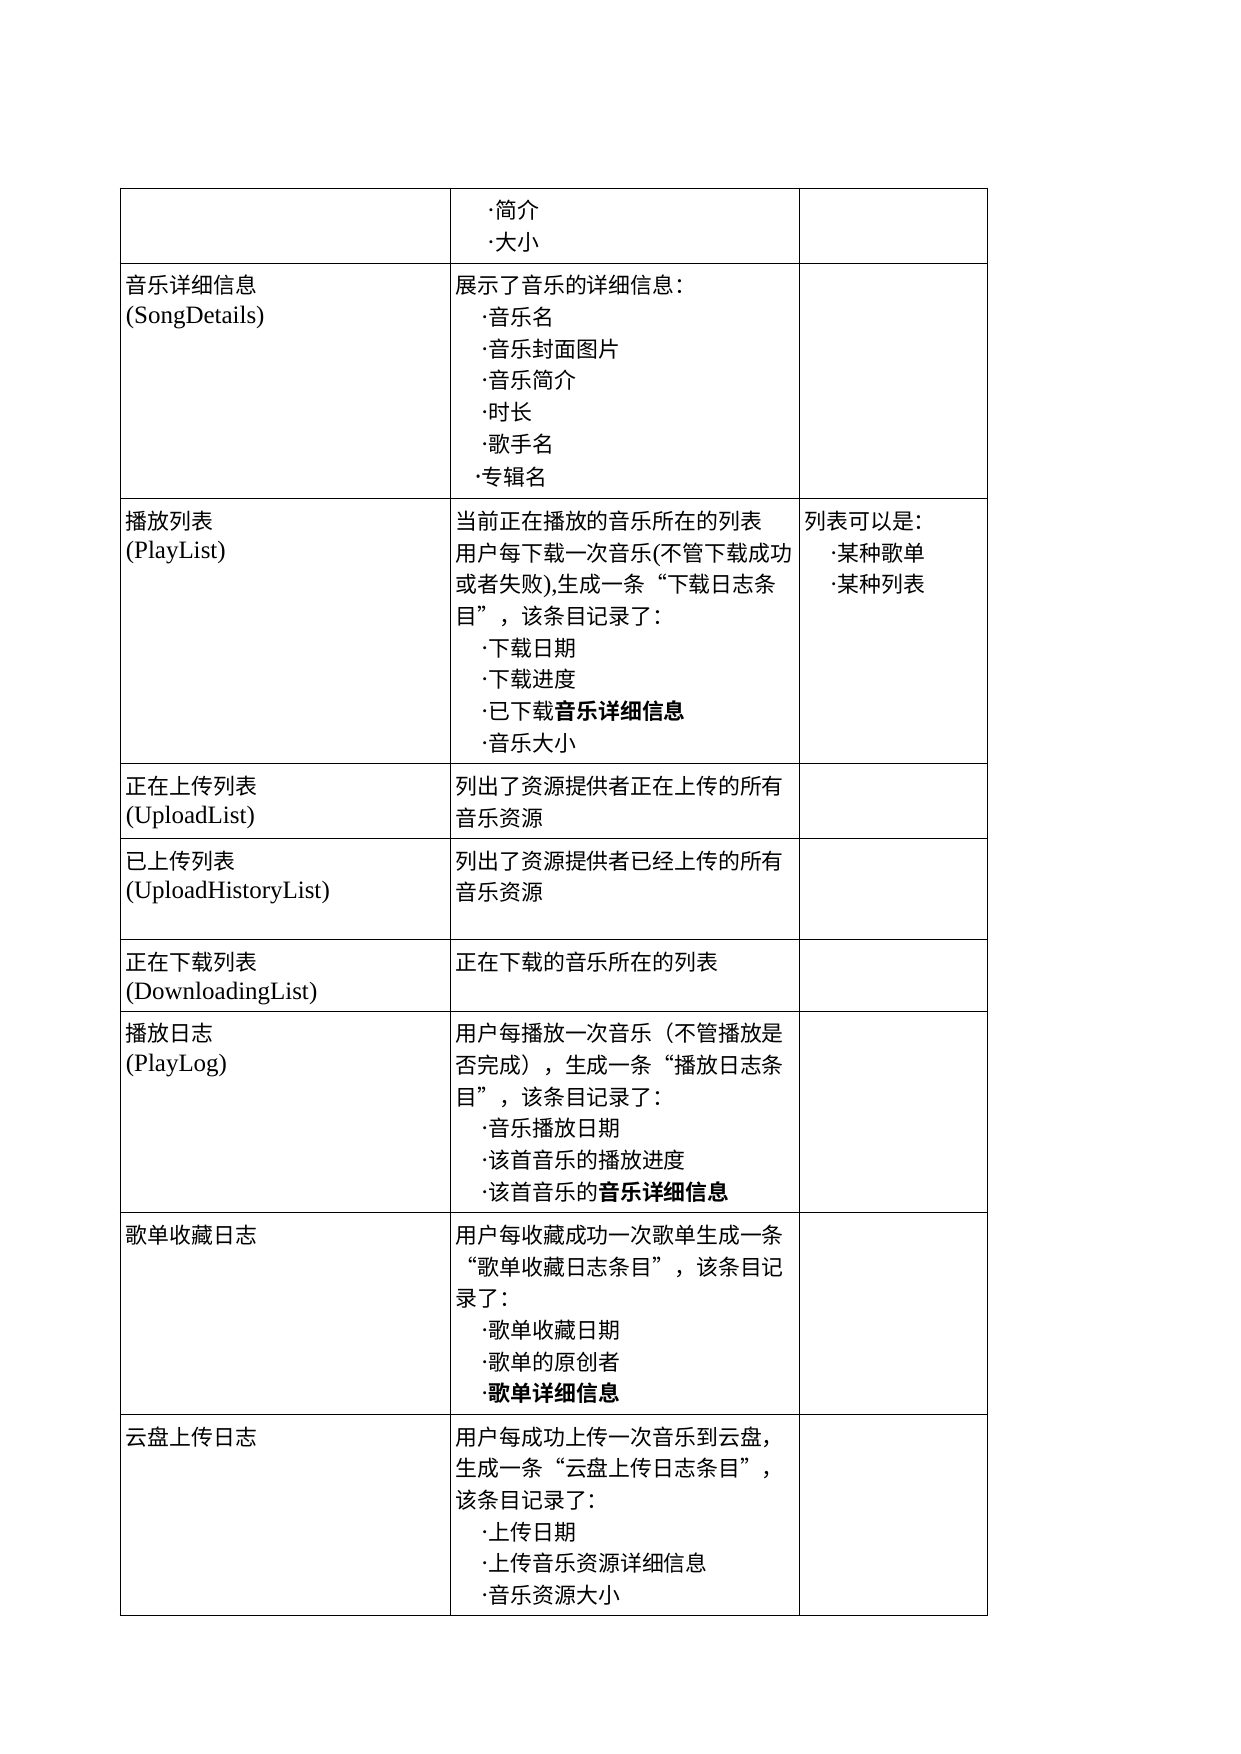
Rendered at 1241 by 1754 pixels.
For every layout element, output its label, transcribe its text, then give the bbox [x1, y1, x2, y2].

table_cell [800, 1012, 987, 1212]
table_cell 歌单收藏日志 [121, 1213, 450, 1414]
table_cell ·简介 ·大小 [451, 189, 799, 262]
table_cell 播放日志 (PlayLog) [121, 1012, 450, 1212]
table_cell [800, 839, 987, 939]
table_cell 列表可以是： ·某种歌单 ·某种列表 [800, 499, 987, 763]
table_cell 展示了音乐的详细信息： ·音乐名 ·音乐封面图片 ·音乐简介 ·时长 ·歌手名 ·专辑名 [451, 264, 799, 498]
table_cell [800, 189, 987, 262]
table_cell [800, 1415, 987, 1615]
table_cell 列出了资源提供者正在上传的所有音乐资源 [451, 764, 799, 838]
table_cell [800, 764, 987, 838]
table_cell 列出了资源提供者已经上传的所有音乐资源 [451, 839, 799, 939]
table_cell 正在上传列表 (UploadList) [121, 764, 450, 838]
table_cell 用户每收藏成功一次歌单生成一条“歌单收藏日志条目”，该条目记录了： ·歌单收藏日期 ·歌单的原创者 ·歌单详细信息 [451, 1213, 799, 1414]
table_cell 正在下载的音乐所在的列表 [451, 940, 799, 1011]
table_cell [800, 1213, 987, 1414]
table_cell 当前正在播放的音乐所在的列表 用户每下载一次音乐(不管下载成功或者失败),生成一条“下载日志条目”，该条目记录了： ·下载日期 ·下载进度 ·已下载音乐详细信息 ·音乐大小 [451, 499, 799, 763]
table_cell [800, 264, 987, 498]
table_cell 正在下载列表 (DownloadingList) [121, 940, 450, 1011]
table_cell [121, 189, 450, 262]
table_cell 云盘上传日志 [121, 1415, 450, 1615]
table_cell 用户每播放一次音乐（不管播放是否完成），生成一条“播放日志条目”，该条目记录了： ·音乐播放日期 ·该首音乐的播放进度 ·该首音乐的音乐详细信息 [451, 1012, 799, 1212]
table_cell [800, 940, 987, 1011]
table_cell 音乐详细信息 (SongDetails) [121, 264, 450, 498]
table_cell 用户每成功上传一次音乐到云盘，生成一条“云盘上传日志条目”，该条目记录了： ·上传日期 ·上传音乐资源详细信息 ·音乐资源大小 [451, 1415, 799, 1615]
table_cell 播放列表 (PlayList) [121, 499, 450, 763]
table_cell 已上传列表 (UploadHistoryList) [121, 839, 450, 939]
